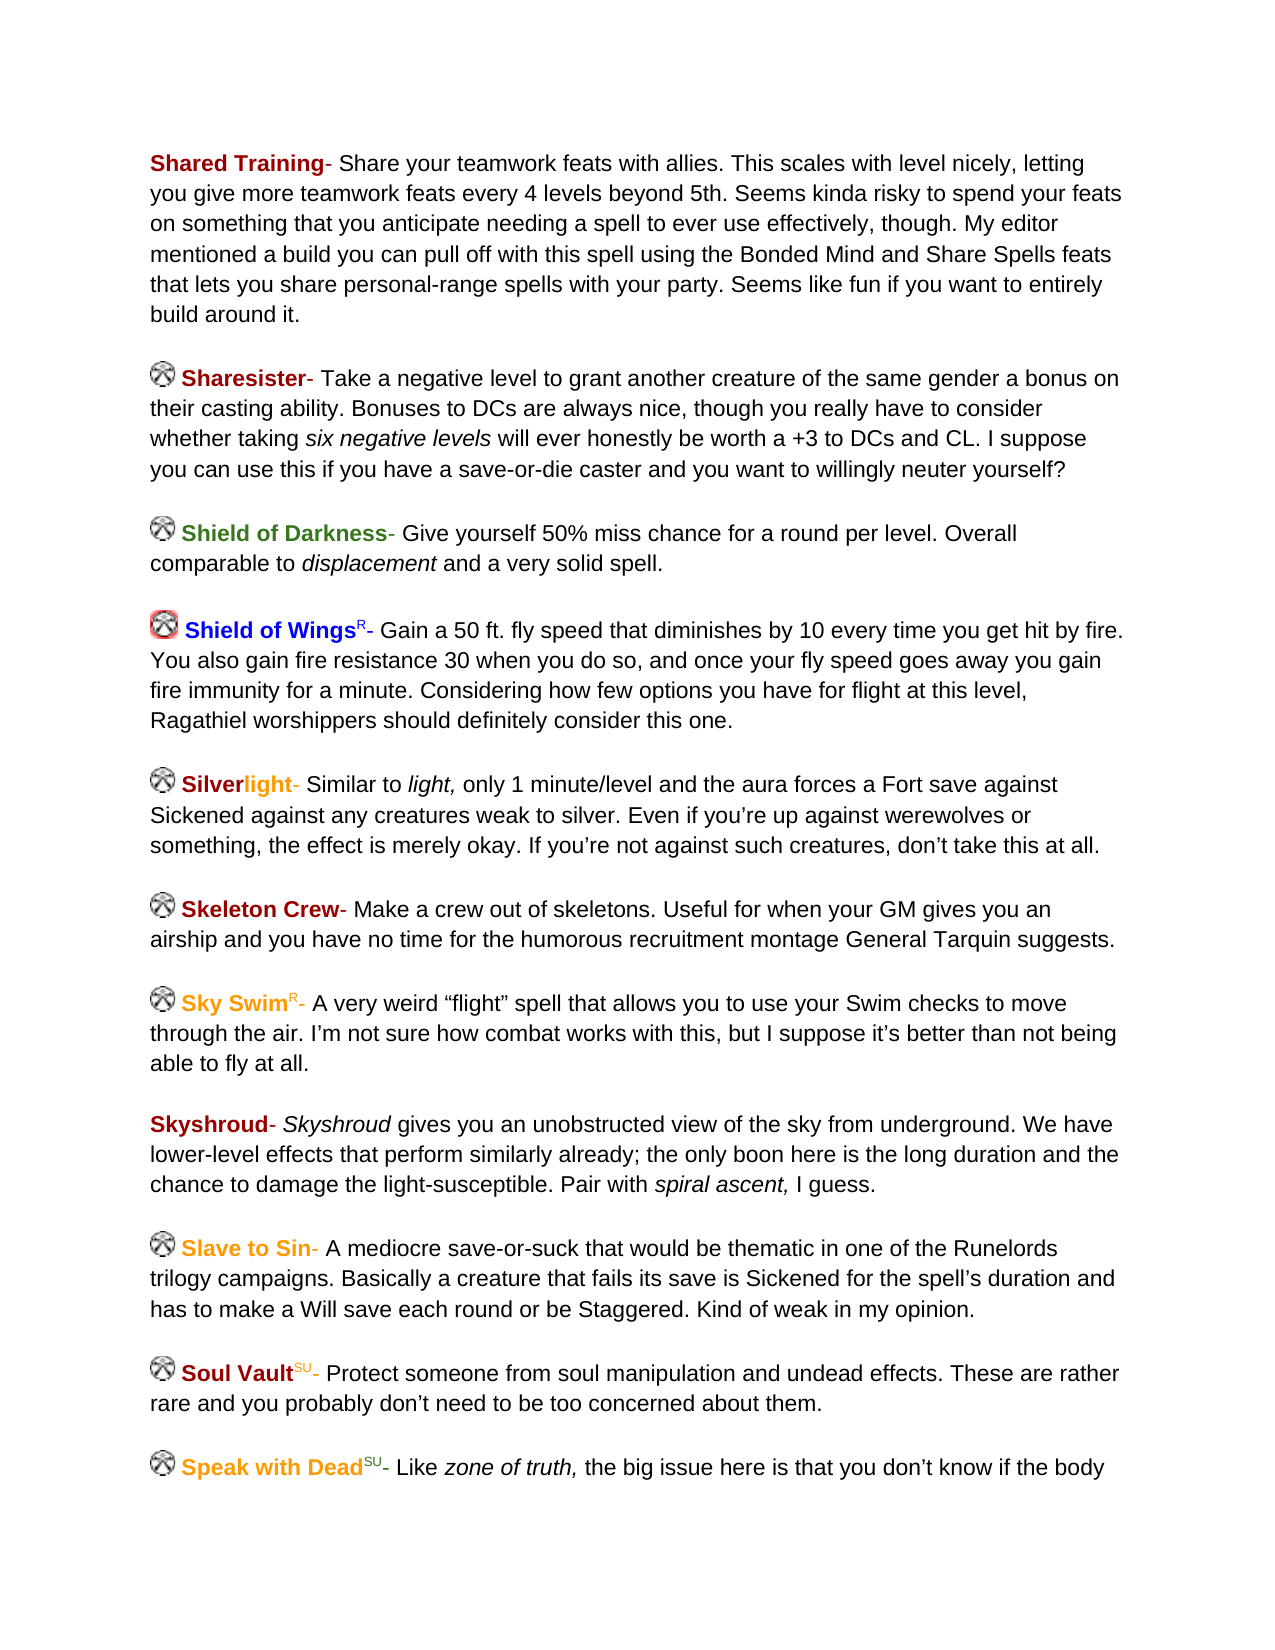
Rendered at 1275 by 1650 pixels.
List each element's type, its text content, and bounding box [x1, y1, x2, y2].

picture [150, 610, 179, 639]
picture [150, 1231, 175, 1257]
text Shield of Darkness- Give yourself 50% miss chance for a round per level. Overall comparable to displacement and a very solid spell. [150, 516, 1125, 576]
text Skeleton Crew- Make a crew out of skeletons. Useful for when your GM gives you an airship and you have no time for the humorous recruitment montage General Tarquin suggests. [150, 892, 1125, 952]
picture [150, 986, 175, 1012]
text Sky SwimR- A very weird “flight” spell that allows you to use your Swim checks to move through the air. I’m not sure how combat works with this, but I suppose it’s better than not being able to fly at all. [150, 986, 1125, 1077]
picture [150, 361, 175, 387]
picture [150, 1356, 175, 1381]
text Sharesister- Take a negative level to grant another creature of the same gender a bonus on their casting ability. Bonuses to DCs are always nice, though you really have to consider whether taking six negative levels will ever honestly be worth a +3 to DCs and CL. I suppose you can use this if you have a save-or-die caster and you want to willingly neuter yourself? [150, 361, 1125, 482]
text Shared Training- Share your teamwork feats with allies. This scales with level nicely, letting you give more teamwork feats every 4 levels beyond 5th. Seems kinda risky to spend your feats on something that you anticipate needing a spell to ever use effectively, though. My editor mentioned a build you can pull off with this spell using the Bonded Mind and Share Spells feats that lets you share personal-range spells with your party. Seems like fun if you want to entirely build around it. [150, 150, 1125, 327]
text Skyshroud- Skyshroud gives you an unobstructed view of the sky from underground. We have lower-level effects that perform similarly already; the only boon here is the long duration and the chance to damage the light-susceptible. Pair with spiral ascent, I guess. [150, 1111, 1125, 1198]
text Shield of WingsR- Gain a 50 ft. fly speed that diminishes by 10 every time you get hit by fire. You also gain fire resistance 30 when you do so, and once your fly speed goes away you gain fire immunity for a minute. Considering how few options you have for flight at this level, Ragathiel worshippers should definitely consider this one. [150, 610, 1125, 734]
picture [150, 892, 175, 918]
text Speak with DeadSU- Like zone of truth, the big issue here is that you don’t know if the body [150, 1450, 1125, 1480]
picture [150, 767, 175, 793]
text Slave to Sin- A mediocre save-or-suck that would be thematic in one of the Runelords trilogy campaigns. Basically a creature that fails its save is Sickened for the spell’s duration and has to make a Will save each round or be Staggered. Kind of weak in my opinion. [150, 1232, 1125, 1322]
text Silverlight- Similar to light, only 1 minute/level and the aura forces a Fort save against Sickened against any creatures weak to silver. Even if you’re up against werewolves or something, the effect is merely okay. If you’re not against such creatures, don’t take this at all. [150, 768, 1125, 858]
picture [150, 516, 175, 541]
text Soul VaultSU- Protect someone from soul manipulation and undead effects. These are rather rare and you probably don’t need to be too concerned about them. [150, 1356, 1125, 1416]
picture [150, 1450, 175, 1476]
